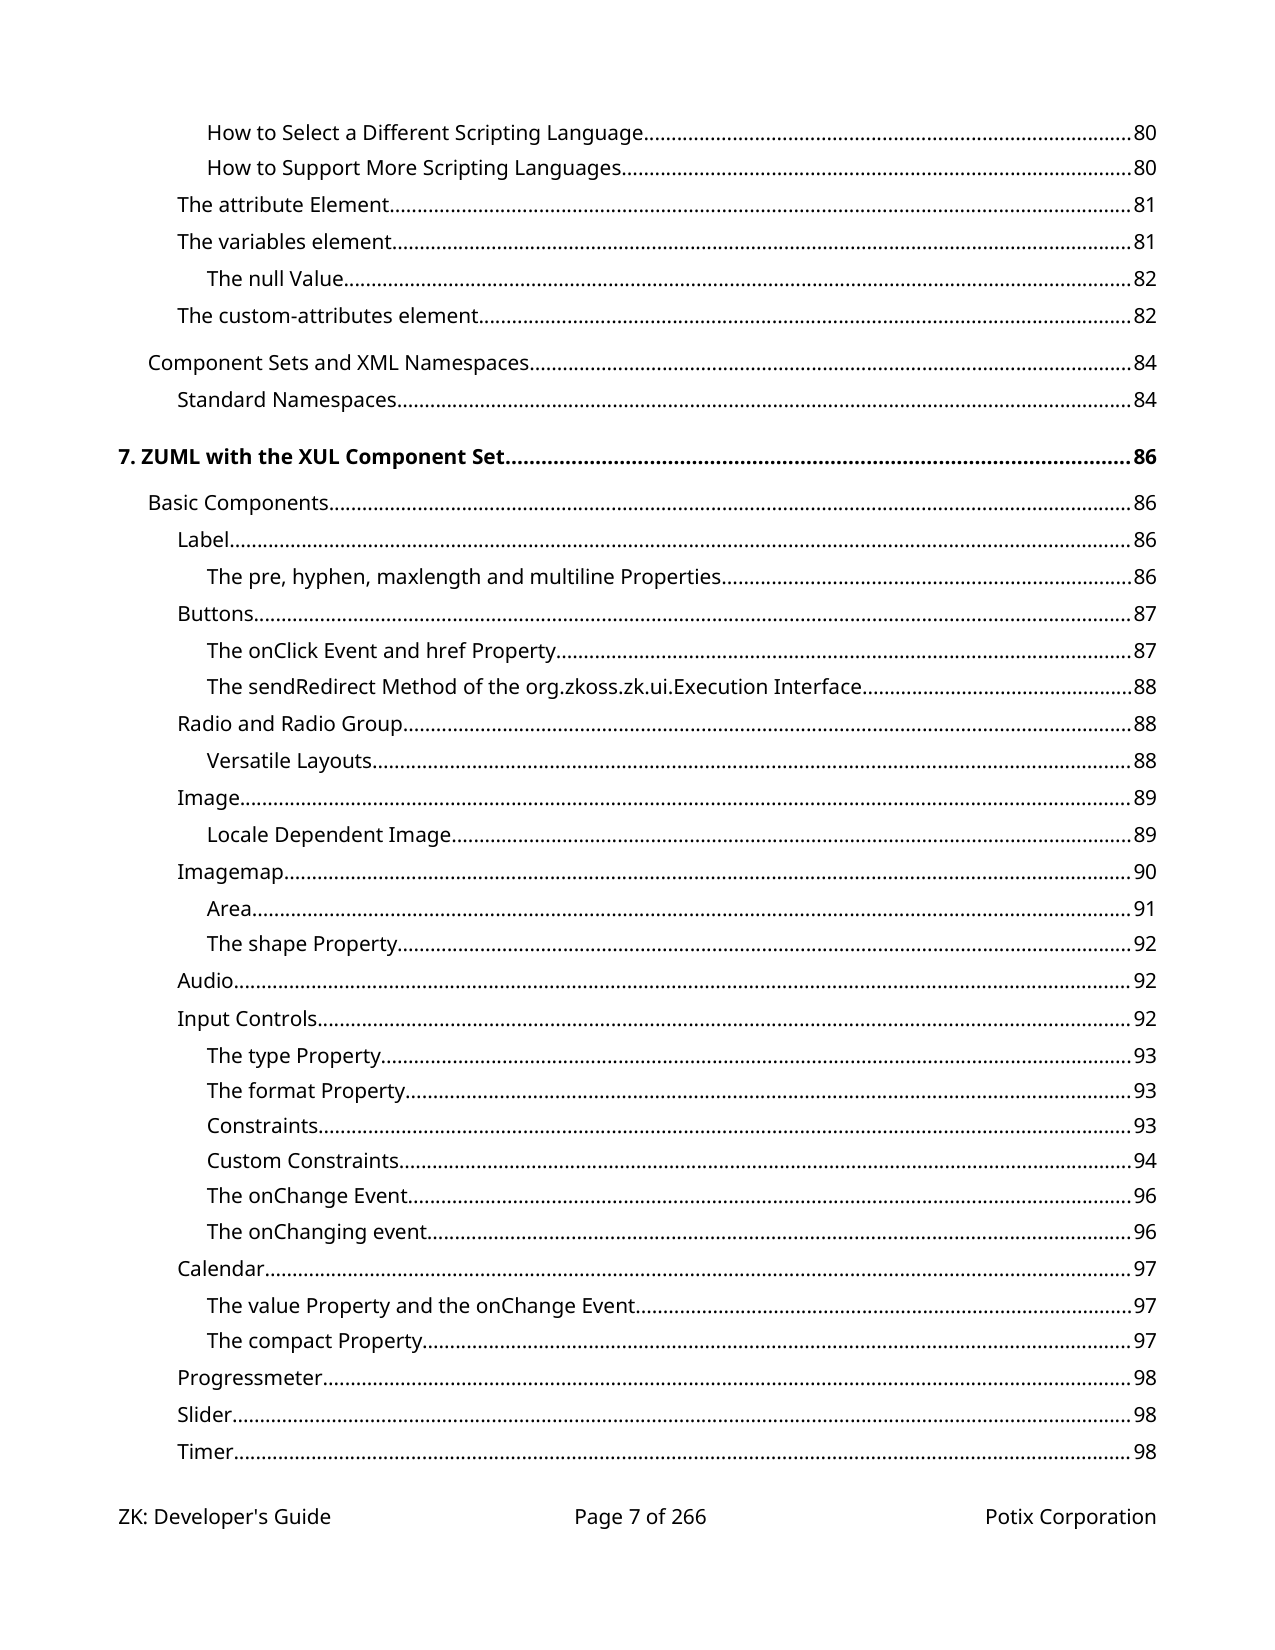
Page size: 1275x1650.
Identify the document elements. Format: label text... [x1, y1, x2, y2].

text The onClick Event and href Property 87 [207, 637, 1157, 665]
text Audio 92 [177, 967, 1157, 995]
text Custom Constraints 94 [207, 1146, 1157, 1175]
text The compact Property 97 [207, 1326, 1157, 1354]
text The onChanging event 96 [207, 1217, 1157, 1245]
text Input Controls 92 [177, 1004, 1157, 1032]
text Progressmeter 98 [177, 1363, 1157, 1392]
text The sendRedirect Method of the org.zkoss.zk.ui.Execution Interface 88 [207, 672, 1157, 700]
text The null Value 82 [207, 264, 1157, 293]
text Constraints 93 [207, 1111, 1157, 1139]
text Versatile Layouts 88 [207, 746, 1157, 774]
text 7. ZUML with the XUL Component Set 86 [118, 442, 1157, 471]
text The value Property and the onChange Event 97 [207, 1291, 1157, 1319]
text How to Support More Scripting Languages 80 [207, 153, 1157, 182]
text Timer 98 [177, 1437, 1157, 1466]
text The shape Property 92 [207, 929, 1157, 958]
text The variables element 81 [177, 227, 1157, 256]
text Calendar 97 [177, 1254, 1157, 1282]
text Image 89 [177, 783, 1157, 811]
text Label 86 [177, 525, 1157, 554]
text The attribute Element 81 [177, 190, 1157, 219]
text Locale Dependent Image 89 [207, 820, 1157, 848]
text The custom-attributes element 82 [177, 302, 1157, 330]
text The type Property 93 [207, 1041, 1157, 1069]
text Buttons 87 [177, 599, 1157, 628]
text Slider 98 [177, 1400, 1157, 1429]
text Radio and Radio Group 88 [177, 709, 1157, 737]
text Component Sets and XML Namespaces 84 [148, 348, 1157, 376]
text The format Property 93 [207, 1076, 1157, 1104]
text Standard Namespaces 84 [177, 385, 1157, 413]
text Imagemap 90 [177, 857, 1157, 886]
text The pre, hyphen, maxlength and multiline Properties 86 [207, 562, 1157, 591]
text The onChange Event 96 [207, 1182, 1157, 1210]
text Area 91 [207, 894, 1157, 923]
text Basic Components 86 [148, 488, 1157, 517]
text How to Select a Different Scripting Language 80 [207, 118, 1157, 146]
